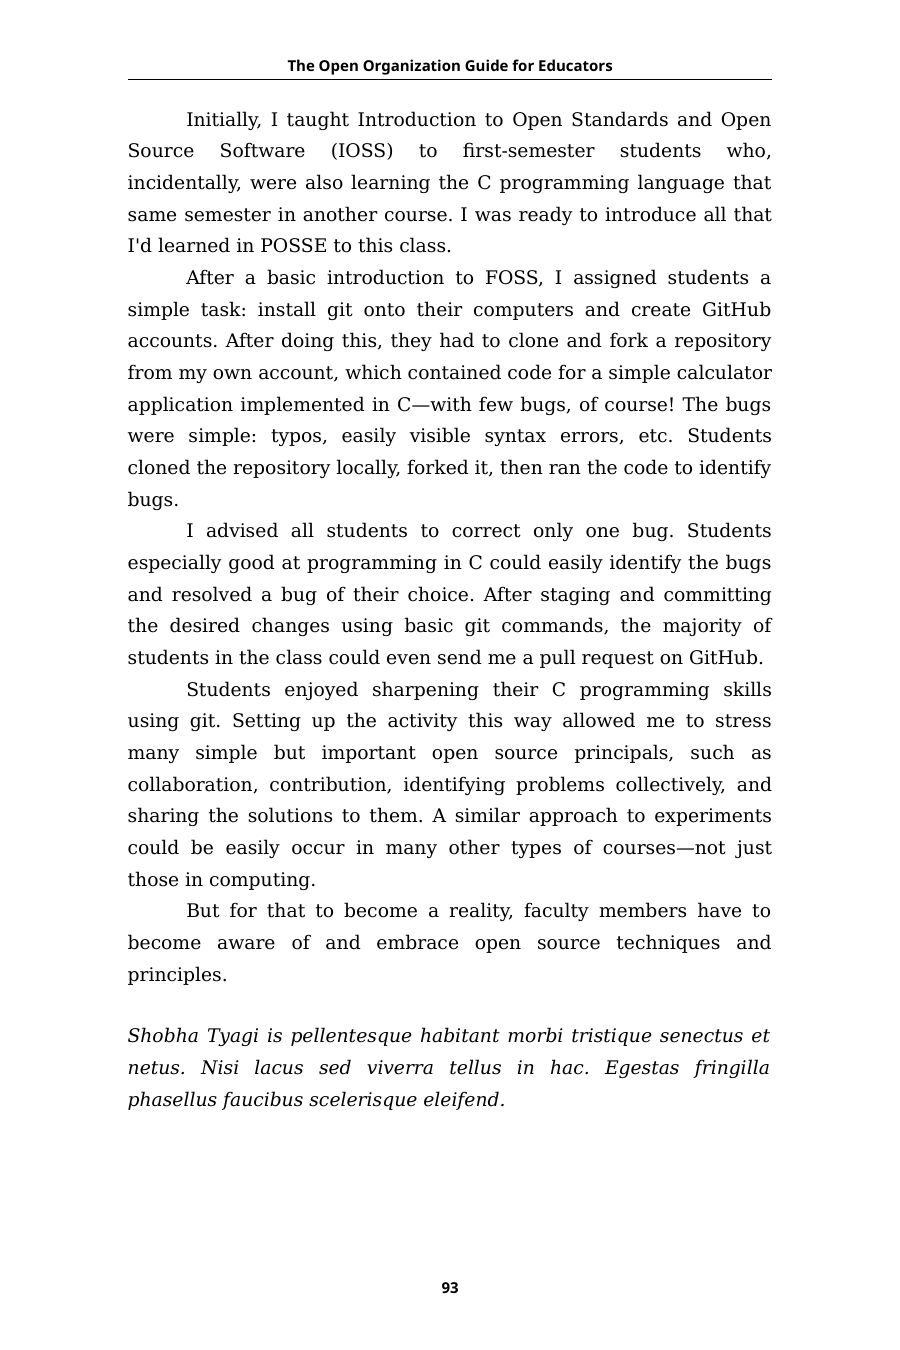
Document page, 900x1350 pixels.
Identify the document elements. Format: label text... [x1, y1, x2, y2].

text After a basic introduction to FOSS, I assigned students a simple task: install git onto their computers and create GitHub accounts. After doing this, they had to clone and fork a repository from my own account, which contained code for a simple calculator application implemented in C—with few bugs, of course! The bugs were simple: typos, easily visible syntax errors, etc. Students cloned the repository locally, forked it, then ran the code to identify bugs. [127, 267, 772, 511]
text I advised all students to correct only one bug. Students especially good at programming in C could easily identify the bugs and resolved a bug of their choice. After staging and committing the desired changes using basic git commands, the majority of students in the class could even send me a pull request on GitHub. [127, 520, 772, 669]
text Students enjoyed sharpening their C programming skills using git. Setting up the activity this way allowed me to stress many simple but important open source principals, such as collaboration, contribution, identifying problems collectively, and sharing the solutions to them. A similar approach to experiments could be easily occur in many other types of courses—not just those in computing. [127, 679, 772, 891]
text Initially, I taught Introduction to Open Standards and Open Source Software (IOSS) to first-semester students who, incidentally, were also learning the C programming language that same semester in another course. I was ready to introduce all that I'd learned in POSSE to this class. [127, 109, 772, 257]
text Shobha Tyagi is pellentesque habitant morbi tristique senectus et netus. Nisi lacus sed viverra tellus in hac. Egestas fringilla phasellus faucibus scelerisque eleifend. [127, 1025, 772, 1111]
text But for that to become a reality, faculty members have to become aware of and embrace open source techniques and principles. [127, 900, 772, 986]
